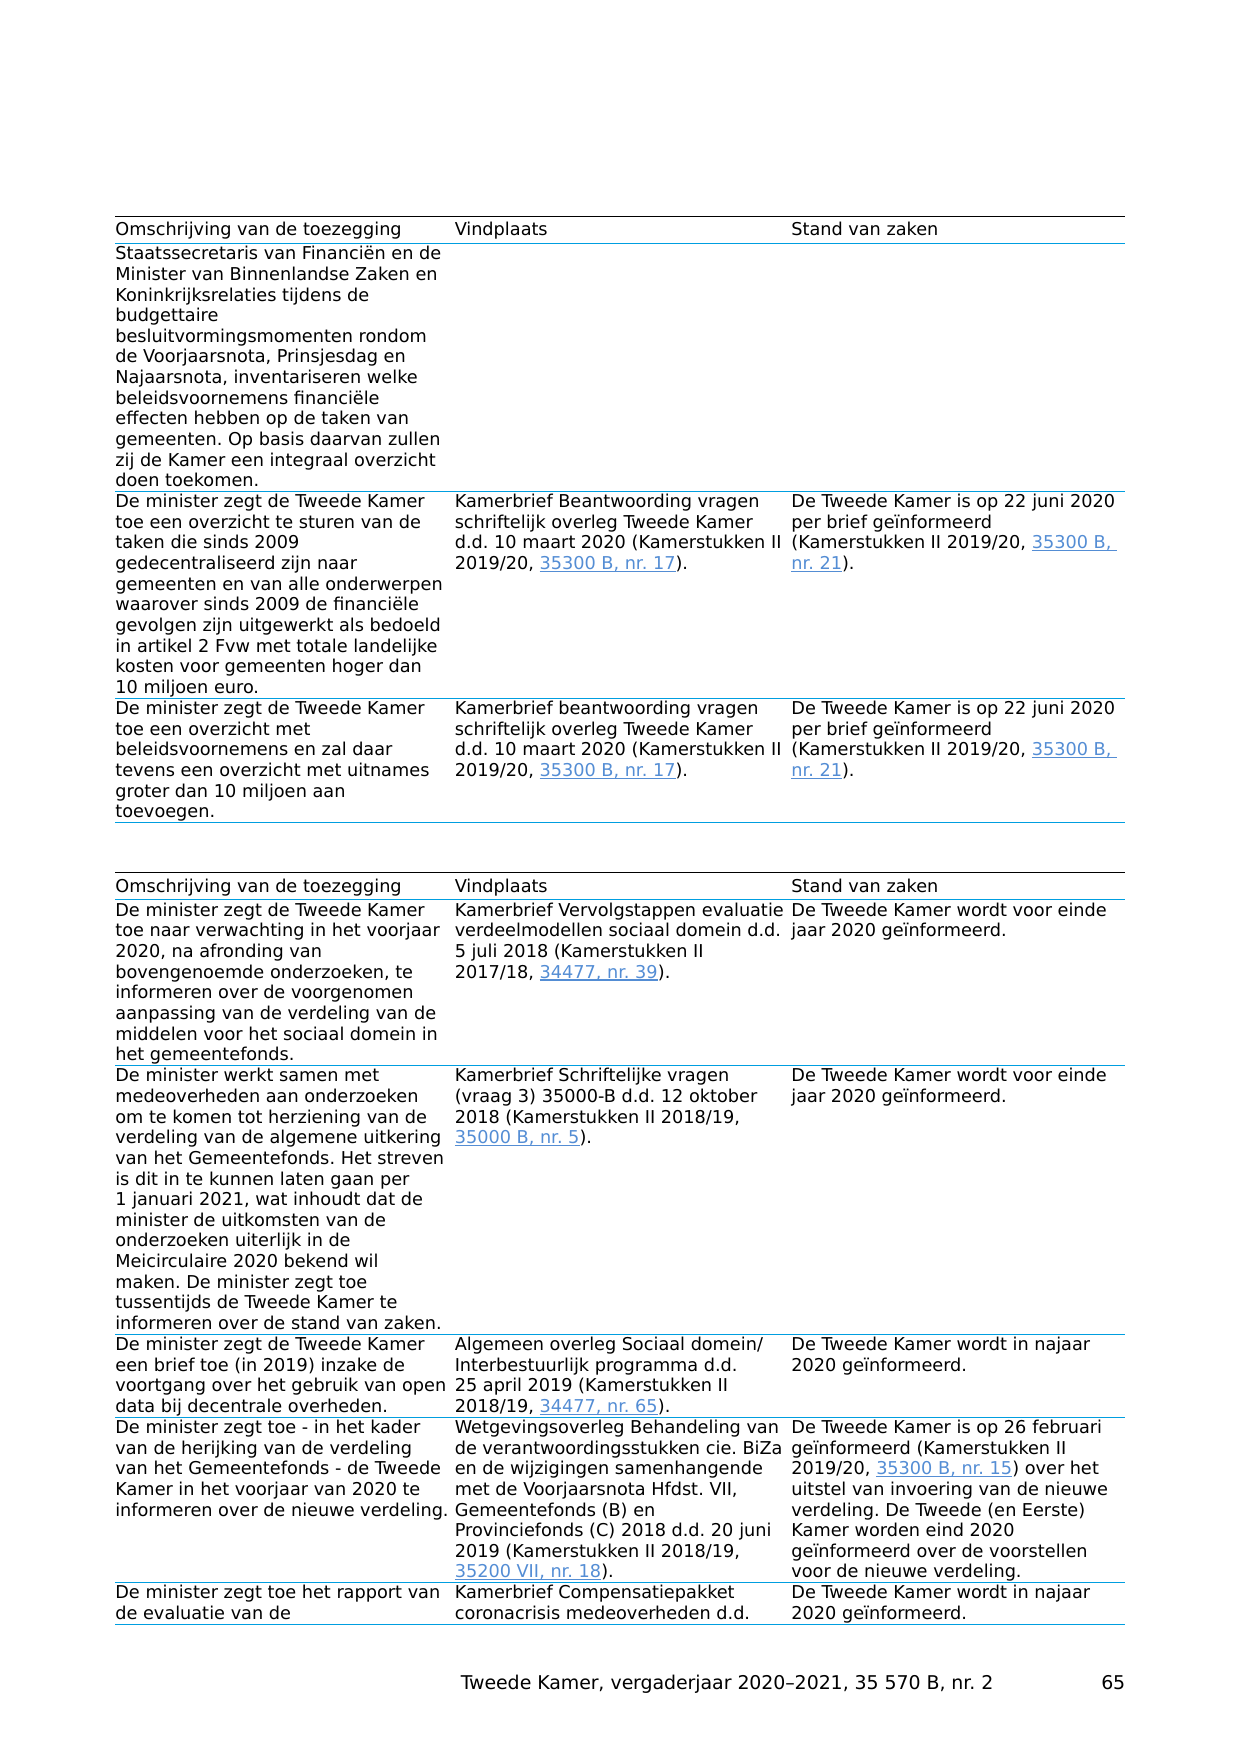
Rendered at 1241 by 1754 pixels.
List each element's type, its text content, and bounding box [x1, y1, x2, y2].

table_cell De Tweede Kamer wordt in najaar 2020 geïnformeerd. [788, 1583, 1125, 1624]
table_cell Staatssecretaris van Financiën en de Minister van Binnenlandse Zaken en Koninkrijksrelaties tijdens de budgettaire besluitvormingsmomenten rondom de Voorjaarsnota, Prinsjesdag en Najaarsnota, inventariseren welke beleidsvoornemens financiële effecten hebben op de taken van gemeenten. Op basis daarvan zullen zij de Kamer een integraal overzicht doen toekomen. [115, 244, 452, 491]
table_cell De Tweede Kamer is op 22 juni 2020 per brief geïnformeerd (Kamerstukken II 2019/20, 35300 B, nr. 21). [788, 492, 1125, 697]
table_cell De minister zegt de Tweede Kamer toe een overzicht met beleidsvoornemens en zal daar tevens een overzicht met uitnames groter dan 10 miljoen aan toevoegen. [115, 699, 452, 822]
table_cell [452, 244, 788, 491]
table_header Tabel 16 Door bewindslieden gedane toezeggingen die zijn afgerond (stand per 30 juni 2020) [115, 191, 1125, 216]
table_cell Stand van zaken [788, 217, 1125, 243]
table_cell De minister zegt toe het rapport van de evaluatie van de [115, 1583, 452, 1624]
table_cell De Tweede Kamer is op 26 februari geïnformeerd (Kamerstukken II 2019/20, 35300 B, nr. 15) over het uitstel van invoering van de nieuwe verdeling. De Tweede (en Eerste) Kamer worden eind 2020 geïnformeerd over de voorstellen voor de nieuwe verdeling. [788, 1418, 1125, 1582]
table_cell De minister zegt de Tweede Kamer een brief toe (in 2019) inzake de voortgang over het gebruik van open data bij decentrale overheden. [115, 1335, 452, 1416]
table_cell De minister zegt de Tweede Kamer toe naar verwachting in het voorjaar 2020, na afronding van bovengenoemde onderzoeken, te informeren over de voorgenomen aanpassing van de verdeling van de middelen voor het sociaal domein in het gemeentefonds. [115, 900, 452, 1065]
table_cell De minister zegt de Tweede Kamer toe een overzicht te sturen van de taken die sinds 2009 gedecentraliseerd zijn naar gemeenten en van alle onderwerpen waarover sinds 2009 de financiële gevolgen zijn uitgewerkt als bedoeld in artikel 2 Fvw met totale landelijke kosten voor gemeenten hoger dan 10 miljoen euro. [115, 492, 452, 697]
table_cell Kamerbrief Schriftelijke vragen (vraag 3) 35000-B d.d. 12 oktober 2018 (Kamerstukken II 2018/19, 35000 B, nr. 5). [452, 1066, 788, 1333]
table_cell Omschrijving van de toezegging [115, 217, 452, 243]
table_cell Vindplaats [452, 873, 788, 899]
table_cell De minister werkt samen met medeoverheden aan onderzoeken om te komen tot herziening van de verdeling van de algemene uitkering van het Gemeentefonds. Het streven is dit in te kunnen laten gaan per 1 januari 2021, wat inhoudt dat de minister de uitkomsten van de onderzoeken uiterlijk in de Meicirculaire 2020 bekend wil maken. De minister zegt toe tussentijds de Tweede Kamer te informeren over de stand van zaken. [115, 1066, 452, 1333]
table_cell Kamerbrief Compensatiepakket coronacrisis medeoverheden d.d. [452, 1583, 788, 1624]
table_cell Algemeen overleg Sociaal domein/ Interbestuurlijk programma d.d. 25 april 2019 (Kamerstukken II 2018/19, 34477, nr. 65). [452, 1335, 788, 1416]
table_cell Kamerbrief Vervolgstappen evaluatie verdeelmodellen sociaal domein d.d. 5 juli 2018 (Kamerstukken II 2017/18, 34477, nr. 39). [452, 900, 788, 1065]
table_cell Omschrijving van de toezegging [115, 873, 452, 899]
table_cell Wetgevingsoverleg Behandeling van de verantwoordingsstukken cie. BiZa en de wijzigingen samenhangende met de Voorjaarsnota Hfdst. VII, Gemeentefonds (B) en Provinciefonds (C) 2018 d.d. 20 juni 2019 (Kamerstukken II 2018/19, 35200 VII, nr. 18). [452, 1418, 788, 1582]
table_header Tabel 17 Door bewindslieden gedane toezeggingen die nog niet zijn afgerond (stand per 30 juni 2020) [115, 847, 1125, 872]
table_cell Stand van zaken [788, 873, 1125, 899]
table_cell De Tweede Kamer wordt voor einde jaar 2020 geïnformeerd. [788, 900, 1125, 1065]
table_cell Kamerbrief beantwoording vragen schriftelijk overleg Tweede Kamer d.d. 10 maart 2020 (Kamerstukken II 2019/20, 35300 B, nr. 17). [452, 699, 788, 822]
table_cell De Tweede Kamer is op 22 juni 2020 per brief geïnformeerd (Kamerstukken II 2019/20, 35300 B, nr. 21). [788, 699, 1125, 822]
table_cell De minister zegt toe - in het kader van de herijking van de verdeling van het Gemeentefonds - de Tweede Kamer in het voorjaar van 2020 te informeren over de nieuwe verdeling. [115, 1418, 452, 1582]
table_cell Vindplaats [452, 217, 788, 243]
table_cell Kamerbrief Beantwoording vragen schriftelijk overleg Tweede Kamer d.d. 10 maart 2020 (Kamerstukken II 2019/20, 35300 B, nr. 17). [452, 492, 788, 697]
table_cell [788, 244, 1125, 491]
table_cell De Tweede Kamer wordt in najaar 2020 geïnformeerd. [788, 1335, 1125, 1416]
table_cell De Tweede Kamer wordt voor einde jaar 2020 geïnformeerd. [788, 1066, 1125, 1333]
